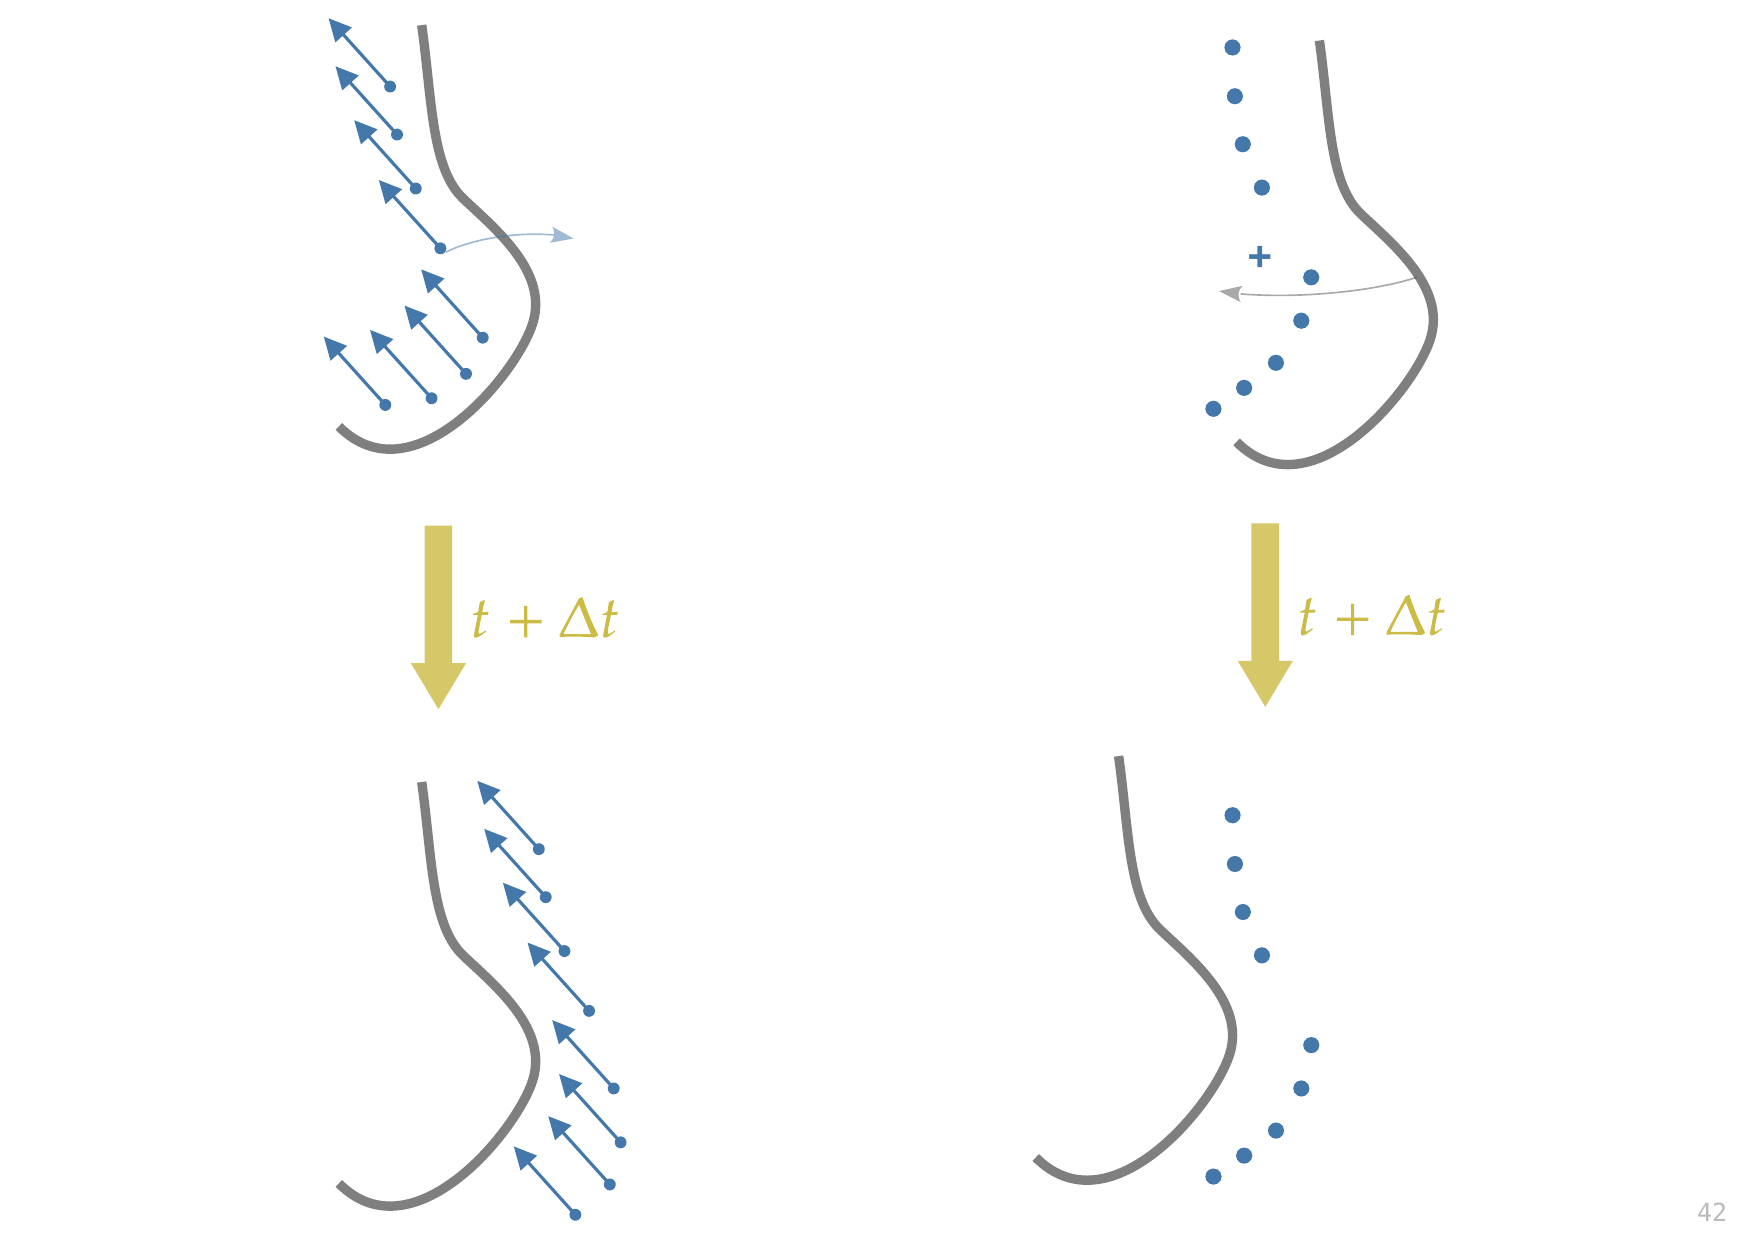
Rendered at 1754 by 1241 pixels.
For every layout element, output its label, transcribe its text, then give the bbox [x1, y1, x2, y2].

text_box [1224, 39, 1241, 56]
text_box [1234, 136, 1251, 153]
text_box [1267, 1122, 1285, 1139]
text_box [1237, 523, 1293, 707]
text_box [1299, 597, 1316, 636]
text_box [1236, 379, 1253, 396]
text_box [1293, 312, 1310, 329]
text_box [1205, 400, 1222, 417]
text_box [1224, 807, 1241, 824]
text_box [1429, 597, 1445, 636]
text_box [1386, 594, 1425, 636]
text_box [1226, 855, 1244, 873]
text_box [559, 597, 598, 638]
text_box [1303, 1037, 1320, 1054]
text_box [1253, 947, 1271, 964]
text_box + [1232, 218, 1289, 278]
text_box [1303, 269, 1320, 286]
text_box [1205, 1168, 1222, 1185]
text_box [1234, 903, 1251, 921]
text_box [602, 600, 618, 638]
text_box [1253, 179, 1271, 196]
text_box [472, 600, 489, 638]
text_box [1336, 603, 1369, 636]
text_box [1226, 88, 1243, 105]
text_box [510, 605, 542, 638]
text_box [1293, 1080, 1310, 1097]
text_box [1267, 354, 1285, 371]
text_box [410, 525, 467, 710]
text_box [1236, 1147, 1253, 1164]
